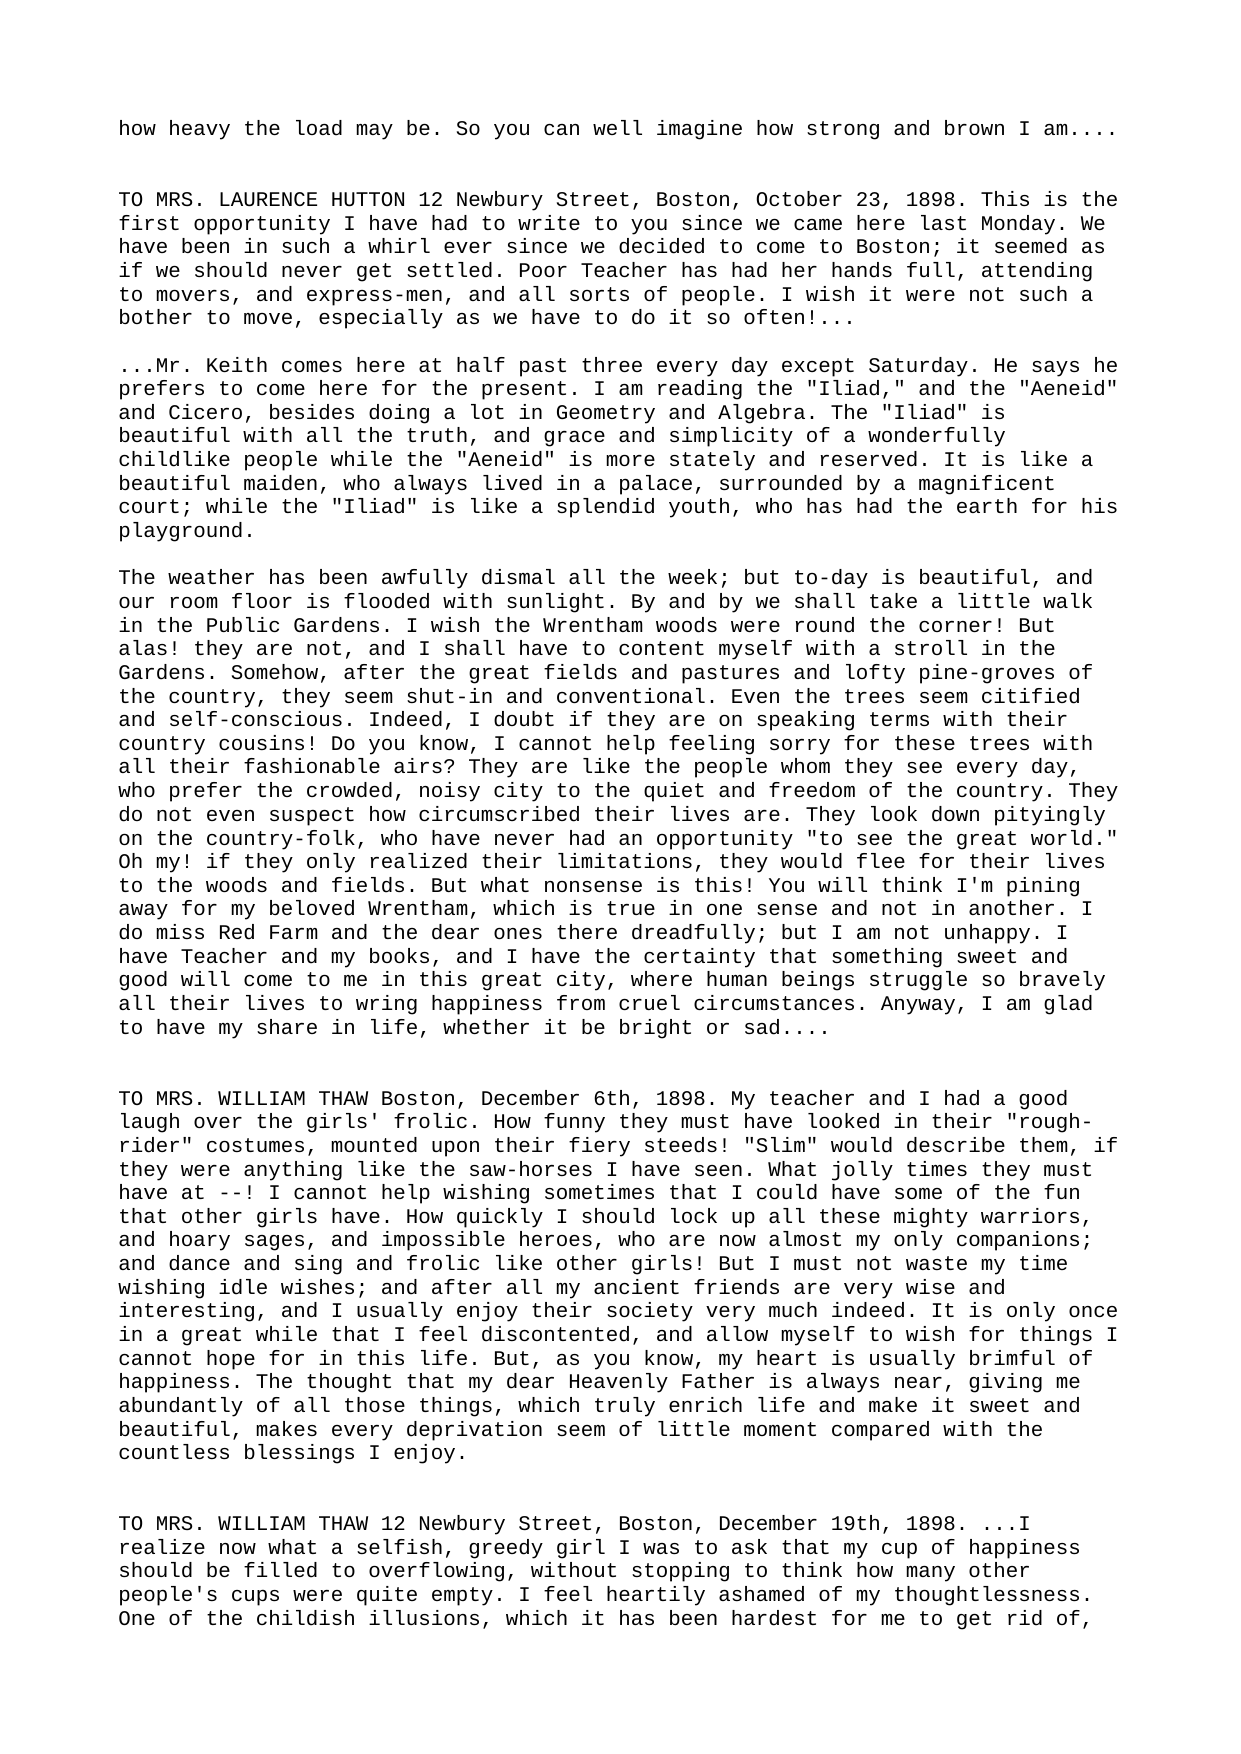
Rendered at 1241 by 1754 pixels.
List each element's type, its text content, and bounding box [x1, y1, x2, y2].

text The weather has been awfully dismal all the week; but to-day is beautiful, and our room floor is flooded with sunlight. By and by we shall take a little walk in the Public Gardens. I wish the Wrentham woods were round the corner! But alas! they are not, and I shall have to content myself with a stroll in the Gardens. Somehow, after the great fields and pastures and lofty pine-groves of the country, they seem shut-in and conventional. Even the trees seem citified and self-conscious. Indeed, I doubt if they are on speaking terms with their country cousins! Do you know, I cannot help feeling sorry for these trees with all their fashionable airs? They are like the people whom they see every day, who prefer the crowded, noisy city to the quiet and freedom of the country. They do not even suspect how circumscribed their lives are. They look down pityingly on the country-folk, who have never had an opportunity "to see the great world." Oh my! if they only realized their limitations, they would flee for their lives to the woods and fields. But what nonsense is this! You will think I'm pining away for my beloved Wrentham, which is true in one sense and not in another. I do miss Red Farm and the dear ones there dreadfully; but I am not unhappy. I have Teacher and my books, and I have the certainty that something sweet and good will come to me in this great city, where human beings struggle so bravely all their lives to wring happiness from cruel circumstances. Anyway, I am glad to have my share in life, whether it be bright or sad.... [118, 567, 1122, 1040]
text TO MRS. LAURENCE HUTTON 12 Newbury Street, Boston, October 23, 1898. This is the first opportunity I have had to write to you since we came here last Monday. We have been in such a whirl ever since we decided to come to Boston; it seemed as if we should never get settled. Poor Teacher has had her hands full, attending to movers, and express-men, and all sorts of people. I wish it were not such a bother to move, especially as we have to do it so often!... [118, 189, 1122, 331]
text TO MRS. WILLIAM THAW Boston, December 6th, 1898. My teacher and I had a good laugh over the girls' frolic. How funny they must have looked in their "rough-rider" costumes, mounted upon their fiery steeds! "Slim" would describe them, if they were anything like the saw-horses I have seen. What jolly times they must have at --! I cannot help wishing sometimes that I could have some of the fun that other girls have. How quickly I should lock up all these mighty warriors, and hoary sages, and impossible heroes, who are now almost my only companions; and dance and sing and frolic like other girls! But I must not waste my time wishing idle wishes; and after all my ancient friends are very wise and interesting, and I usually enjoy their society very much indeed. It is only once in a great while that I feel discontented, and allow myself to wish for things I cannot hope for in this life. But, as you know, my heart is usually brimful of happiness. The thought that my dear Heavenly Father is always near, giving me abundantly of all those things, which truly enrich life and make it sweet and beautiful, makes every deprivation seem of little moment compared with the countless blessings I enjoy. [118, 1088, 1122, 1466]
text TO MRS. WILLIAM THAW 12 Newbury Street, Boston, December 19th, 1898. ...I realize now what a selfish, greedy girl I was to ask that my cup of happiness should be filled to overflowing, without stopping to think how many other people's cups were quite empty. I feel heartily ashamed of my thoughtlessness. One of the childish illusions, which it has been hardest for me to get rid of, [118, 1513, 1122, 1631]
text how heavy the load may be. So you can well imagine how strong and brown I am.... [118, 118, 1122, 142]
text ...Mr. Keith comes here at half past three every day except Saturday. He says he prefers to come here for the present. I am reading the "Iliad," and the "Aeneid" and Cicero, besides doing a lot in Geometry and Algebra. The "Iliad" is beautiful with all the truth, and grace and simplicity of a wonderfully childlike people while the "Aeneid" is more stately and reserved. It is like a beautiful maiden, who always lived in a palace, surrounded by a magnificent court; while the "Iliad" is like a splendid youth, who has had the earth for his playground. [118, 354, 1122, 544]
